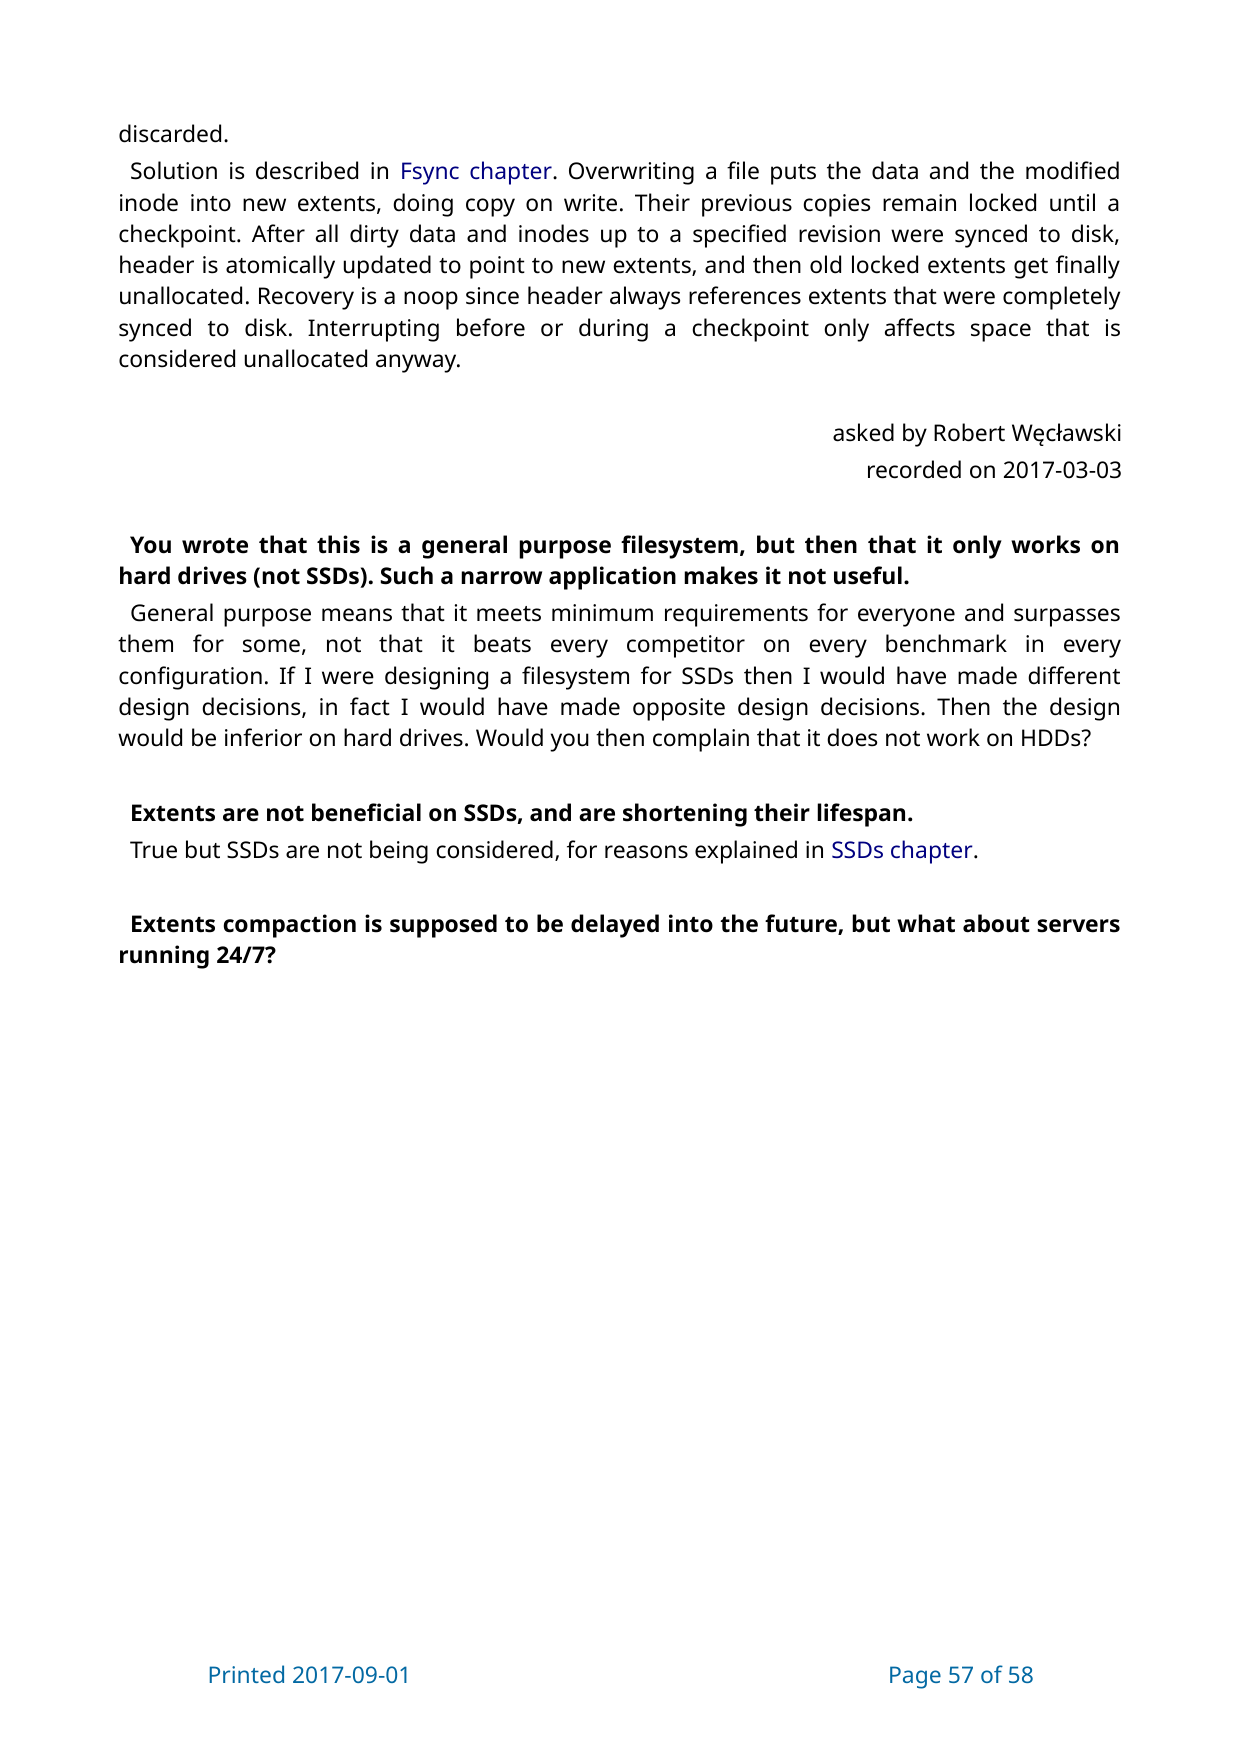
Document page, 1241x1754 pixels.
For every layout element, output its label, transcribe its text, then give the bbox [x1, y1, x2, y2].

text Extents are not beneficial on SSDs, and are shortening their lifespan. [118, 797, 1122, 828]
text Solution is described in Fsync chapter. Overwriting a file puts the data and the modified inode into new extents, doing copy on write. Their previous copies remain locked until a checkpoint. After all dirty data and inodes up to a specified revision were synced to disk, header is atomically updated to point to new extents, and then old locked extents get finally unallocated. Recovery is a noop since header always references extents that were completely synced to disk. Interrupting before or during a checkpoint only affects space that is considered unallocated anyway. [118, 155, 1122, 374]
text recorded on 2017-03-03 [118, 454, 1122, 486]
text General purpose means that it meets minimum requirements for everyone and surpasses them for some, not that it beats every competitor on every benchmark in every configuration. If I were designing a filesystem for SSDs then I would have made different design decisions, in fact I would have made opposite design decisions. Then the design would be inferior on hard drives. Would you then complain that it does not work on HDDs? [118, 597, 1122, 753]
text Extents compaction is supposed to be delayed into the future, but what about servers running 24/7? [118, 908, 1122, 971]
text discarded. [118, 118, 1122, 149]
text asked by Robert Węcławski [118, 417, 1122, 448]
text True but SSDs are not being considered, for reasons explained in SSDs chapter. [118, 834, 1122, 865]
text You wrote that this is a general purpose filesystem, but then that it only works on hard drives (not SSDs). Such a narrow application makes it not useful. [118, 529, 1122, 591]
